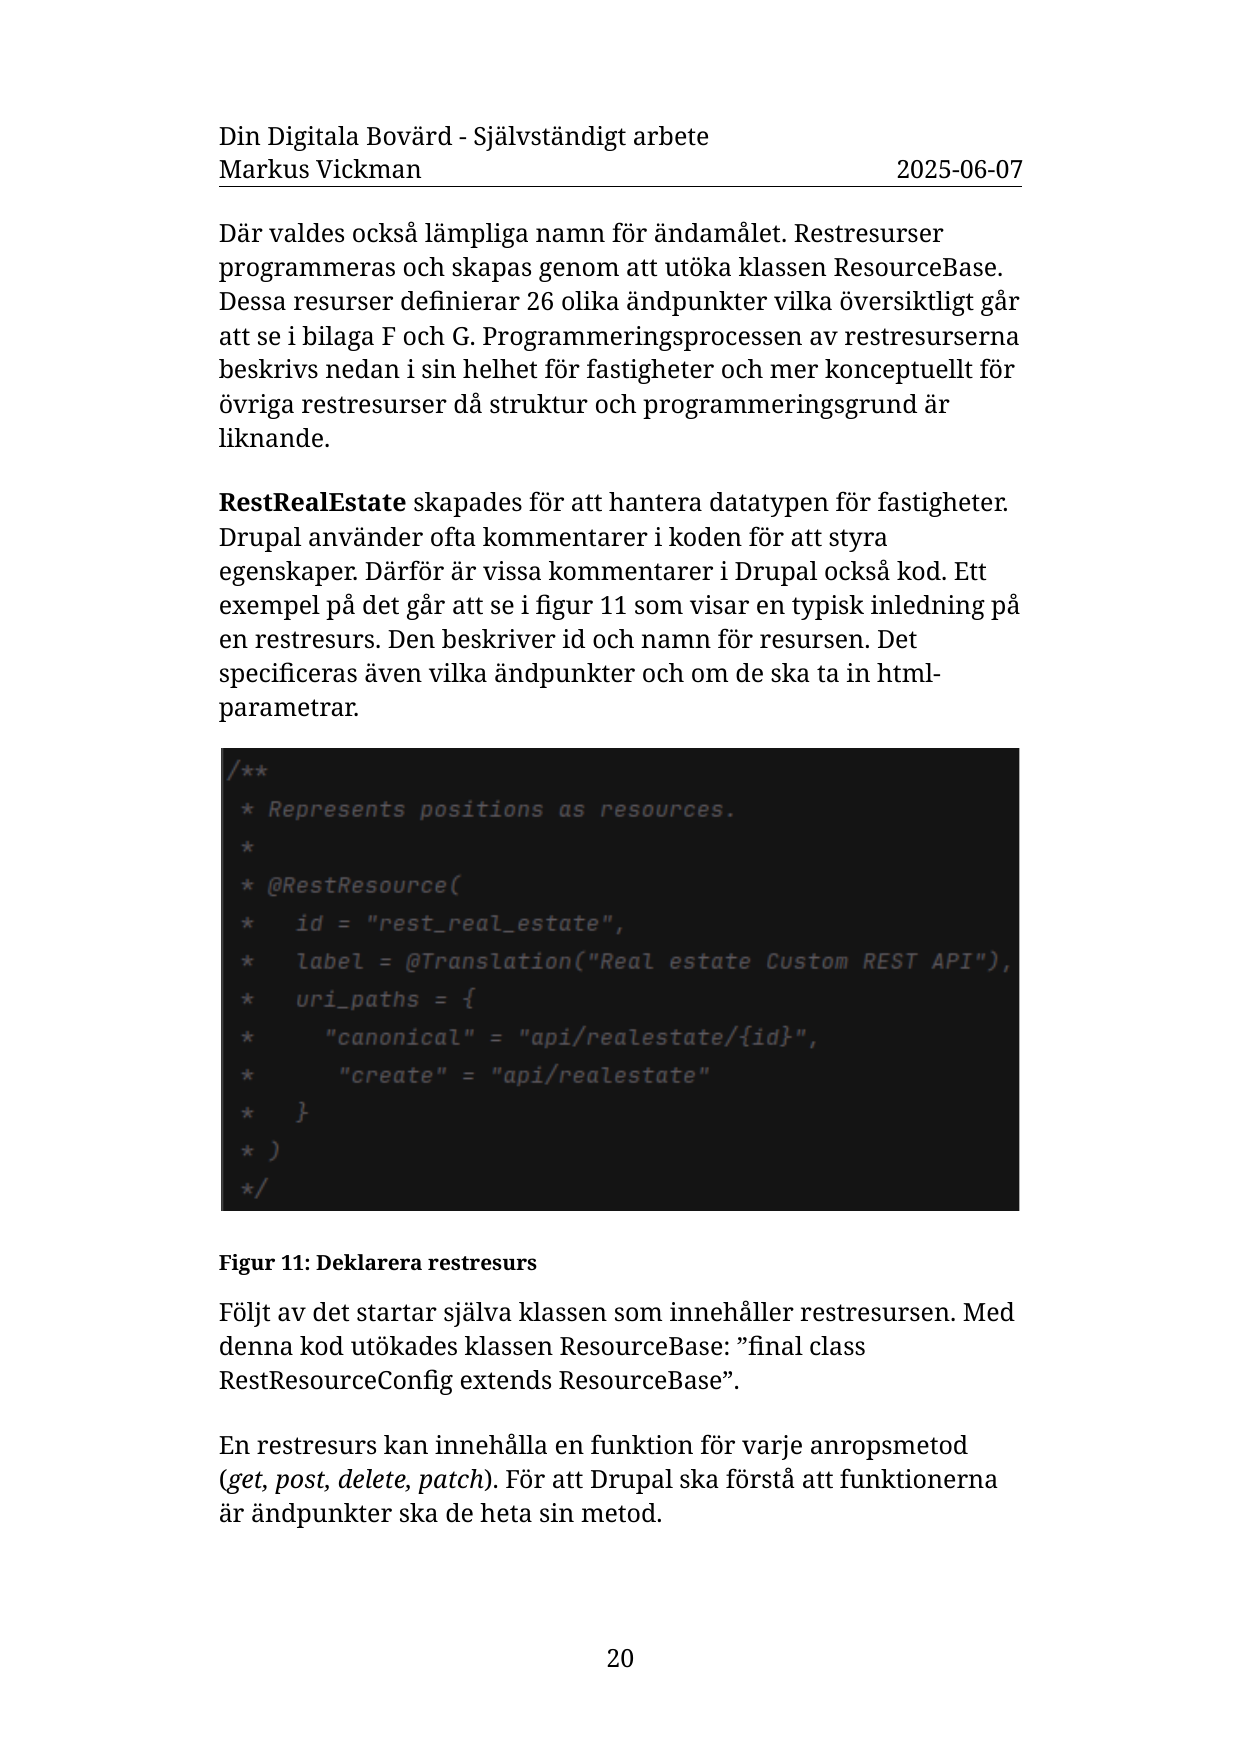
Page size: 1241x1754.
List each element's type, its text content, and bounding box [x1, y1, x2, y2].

text RestRealEstate skapades för att hantera datatypen för fastigheter. Drupal använder ofta kommentarer i koden för att styra egenskaper. Därför är vissa kommentarer i Drupal också kod. Ett exempel på det går att se i figur 11 som visar en typisk inledning på en restresurs. Den beskriver id och namn för resursen. Det specificeras även vilka ändpunkter och om de ska ta in html-parametrar. [218, 485, 1022, 723]
text Figur 11: Deklarera restresurs [218, 1211, 1022, 1276]
text Följt av det startar själva klassen som innehåller restresursen. Med denna kod utökades klassen ResourceBase: ”final class RestResourceConfig extends ResourceBase”. [218, 1295, 1022, 1397]
picture [221, 748, 1020, 1211]
text Där valdes också lämpliga namn för ändamålet. Restresurser programmeras och skapas genom att utöka klassen ResourceBase. Dessa resurser definierar 26 olika ändpunkter vilka översiktligt går att se i bilaga F och G. Programmeringsprocessen av restresurserna beskrivs nedan i sin helhet för fastigheter och mer konceptuellt för övriga restresurser då struktur och programmeringsgrund är liknande. [218, 216, 1022, 454]
text En restresurs kan innehålla en funktion för varje anropsmetod (get, post, delete, patch). För att Drupal ska förstå att funktionerna är ändpunkter ska de heta sin metod. [218, 1428, 1022, 1530]
